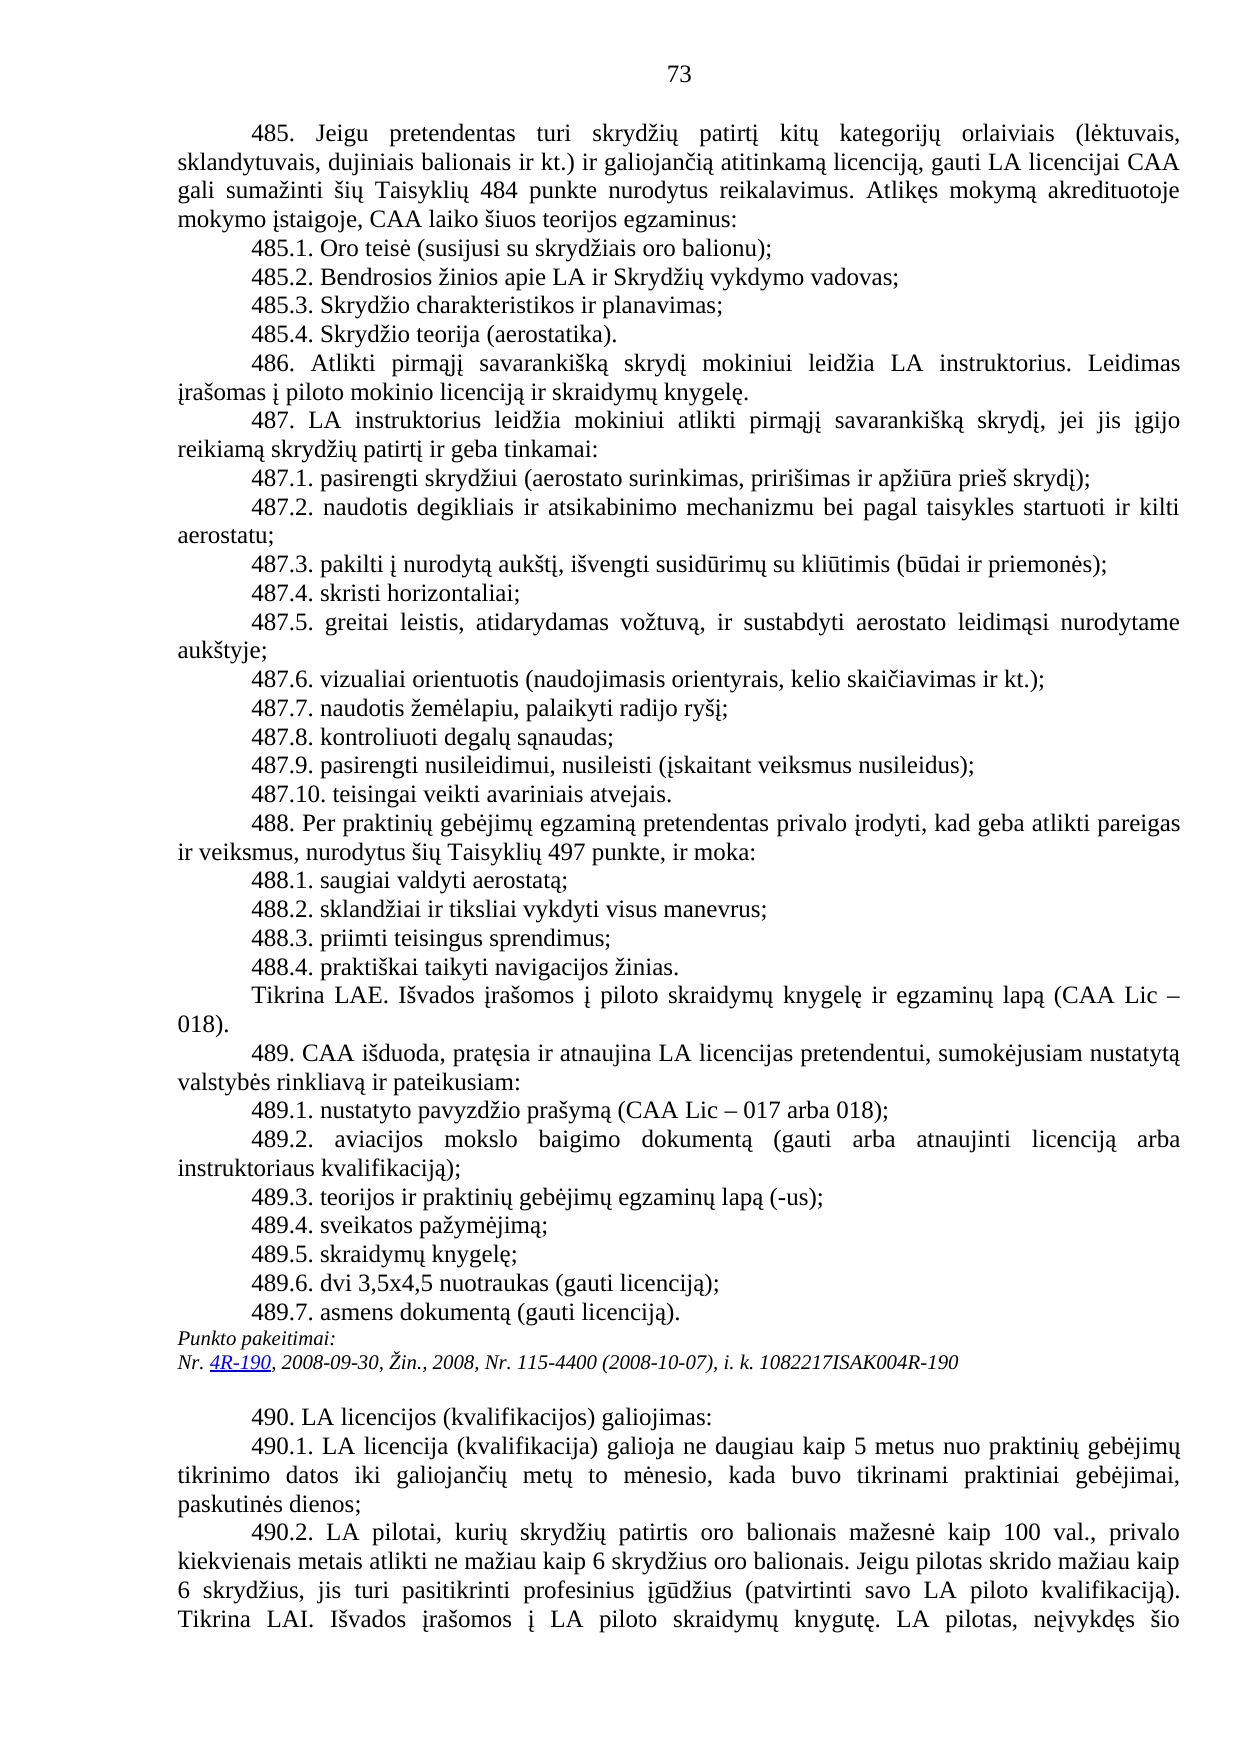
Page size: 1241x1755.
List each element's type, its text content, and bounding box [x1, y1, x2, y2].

text 489.4. sveikatos pažymėjimą; [177, 1211, 1181, 1239]
text 487.10. teisingai veikti avariniais atvejais. [177, 779, 1181, 808]
text 488.2. sklandžiai ir tiksliai vykdyti visus manevrus; [177, 894, 1181, 923]
text Tikrina LAE. Išvados įrašomos į piloto skraidymų knygelę ir egzaminų lapą (CAA Lic – 018). [177, 981, 1181, 1038]
text 487.1. pasirengti skrydžiui (aerostato surinkimas, pririšimas ir apžiūra prieš skrydį); [177, 463, 1181, 492]
text 488.3. priimti teisingus sprendimus; [177, 923, 1181, 952]
text 485. Jeigu pretendentas turi skrydžių patirtį kitų kategorijų orlaiviais (lėktuvais, sklandytuvais, dujiniais balionais ir kt.) ir galiojančią atitinkamą licenciją, gauti LA licencijai CAA gali sumažinti šių Taisyklių 484 punkte nurodytus reikalavimus. Atlikęs mokymą akredituotoje mokymo įstaigoje, CAA laiko šiuos teorijos egzaminus: [177, 118, 1181, 233]
text 489.2. aviacijos mokslo baigimo dokumentą (gauti arba atnaujinti licenciją arba instruktoriaus kvalifikaciją); [177, 1124, 1181, 1182]
text 489.6. dvi 3,5x4,5 nuotraukas (gauti licenciją); [177, 1268, 1181, 1297]
text 489. CAA išduoda, pratęsia ir atnaujina LA licencijas pretendentui, sumokėjusiam nustatytą valstybės rinkliavą ir pateikusiam: [177, 1038, 1181, 1096]
text 487.7. naudotis žemėlapiu, palaikyti radijo ryšį; [177, 693, 1181, 722]
text 485.4. Skrydžio teorija (aerostatika). [177, 319, 1181, 348]
text 488.1. saugiai valdyti aerostatą; [177, 866, 1181, 894]
text 487.3. pakilti į nurodytą aukštį, išvengti susidūrimų su kliūtimis (būdai ir priemonės); [177, 549, 1181, 578]
text 485.1. Oro teisė (susijusi su skrydžiais oro balionu); [177, 233, 1181, 262]
text 487. LA instruktorius leidžia mokiniui atlikti pirmąjį savarankišką skrydį, jei jis įgijo reikiamą skrydžių patirtį ir geba tinkamai: [177, 406, 1181, 463]
text Punkto pakeitimai: [177, 1326, 1181, 1350]
text 489.5. skraidymų knygelę; [177, 1239, 1181, 1268]
text 489.7. asmens dokumentą (gauti licenciją). [177, 1297, 1181, 1326]
text 487.9. pasirengti nusileidimui, nusileisti (įskaitant veiksmus nusileidus); [177, 751, 1181, 779]
text 487.5. greitai leistis, atidarydamas vožtuvą, ir sustabdyti aerostato leidimąsi nurodytame aukštyje; [177, 607, 1181, 664]
text 490.1. LA licencija (kvalifikacija) galioja ne daugiau kaip 5 metus nuo praktinių gebėjimų tikrinimo datos iki galiojančių metų to mėnesio, kada buvo tikrinami praktiniai gebėjimai, paskutinės dienos; [177, 1431, 1181, 1517]
text 489.3. teorijos ir praktinių gebėjimų egzaminų lapą (-us); [177, 1182, 1181, 1211]
text 488.4. praktiškai taikyti navigacijos žinias. [177, 952, 1181, 981]
text 487.8. kontroliuoti degalų sąnaudas; [177, 722, 1181, 751]
text 487.4. skristi horizontaliai; [177, 578, 1181, 607]
text 486. Atlikti pirmąjį savarankišką skrydį mokiniui leidžia LA instruktorius. Leidimas įrašomas į piloto mokinio licenciją ir skraidymų knygelę. [177, 348, 1181, 406]
text 487.2. naudotis degikliais ir atsikabinimo mechanizmu bei pagal taisykles startuoti ir kilti aerostatu; [177, 492, 1181, 549]
text Nr. 4R-190, 2008-09-30, Žin., 2008, Nr. 115-4400 (2008-10-07), i. k. 1082217ISAK004R-190 [177, 1350, 1181, 1374]
text 487.6. vizualiai orientuotis (naudojimasis orientyrais, kelio skaičiavimas ir kt.); [177, 664, 1181, 693]
text 489.1. nustatyto pavyzdžio prašymą (CAA Lic – 017 arba 018); [177, 1096, 1181, 1124]
text 488. Per praktinių gebėjimų egzaminą pretendentas privalo įrodyti, kad geba atlikti pareigas ir veiksmus, nurodytus šių Taisyklių 497 punkte, ir moka: [177, 808, 1181, 866]
text 485.2. Bendrosios žinios apie LA ir Skrydžių vykdymo vadovas; [177, 262, 1181, 291]
text 490.2. LA pilotai, kurių skrydžių patirtis oro balionais mažesnė kaip 100 val., privalo kiekvienais metais atlikti ne mažiau kaip 6 skrydžius oro balionais. Jeigu pilotas skrido mažiau kaip 6 skrydžius, jis turi pasitikrinti profesinius įgūdžius (patvirtinti savo LA piloto kvalifikaciją). Tikrina LAI. Išvados įrašomos į LA piloto skraidymų knygutę. LA pilotas, neįvykdęs šio [177, 1517, 1181, 1632]
text 485.3. Skrydžio charakteristikos ir planavimas; [177, 291, 1181, 319]
text 490. LA licencijos (kvalifikacijos) galiojimas: [177, 1402, 1181, 1431]
